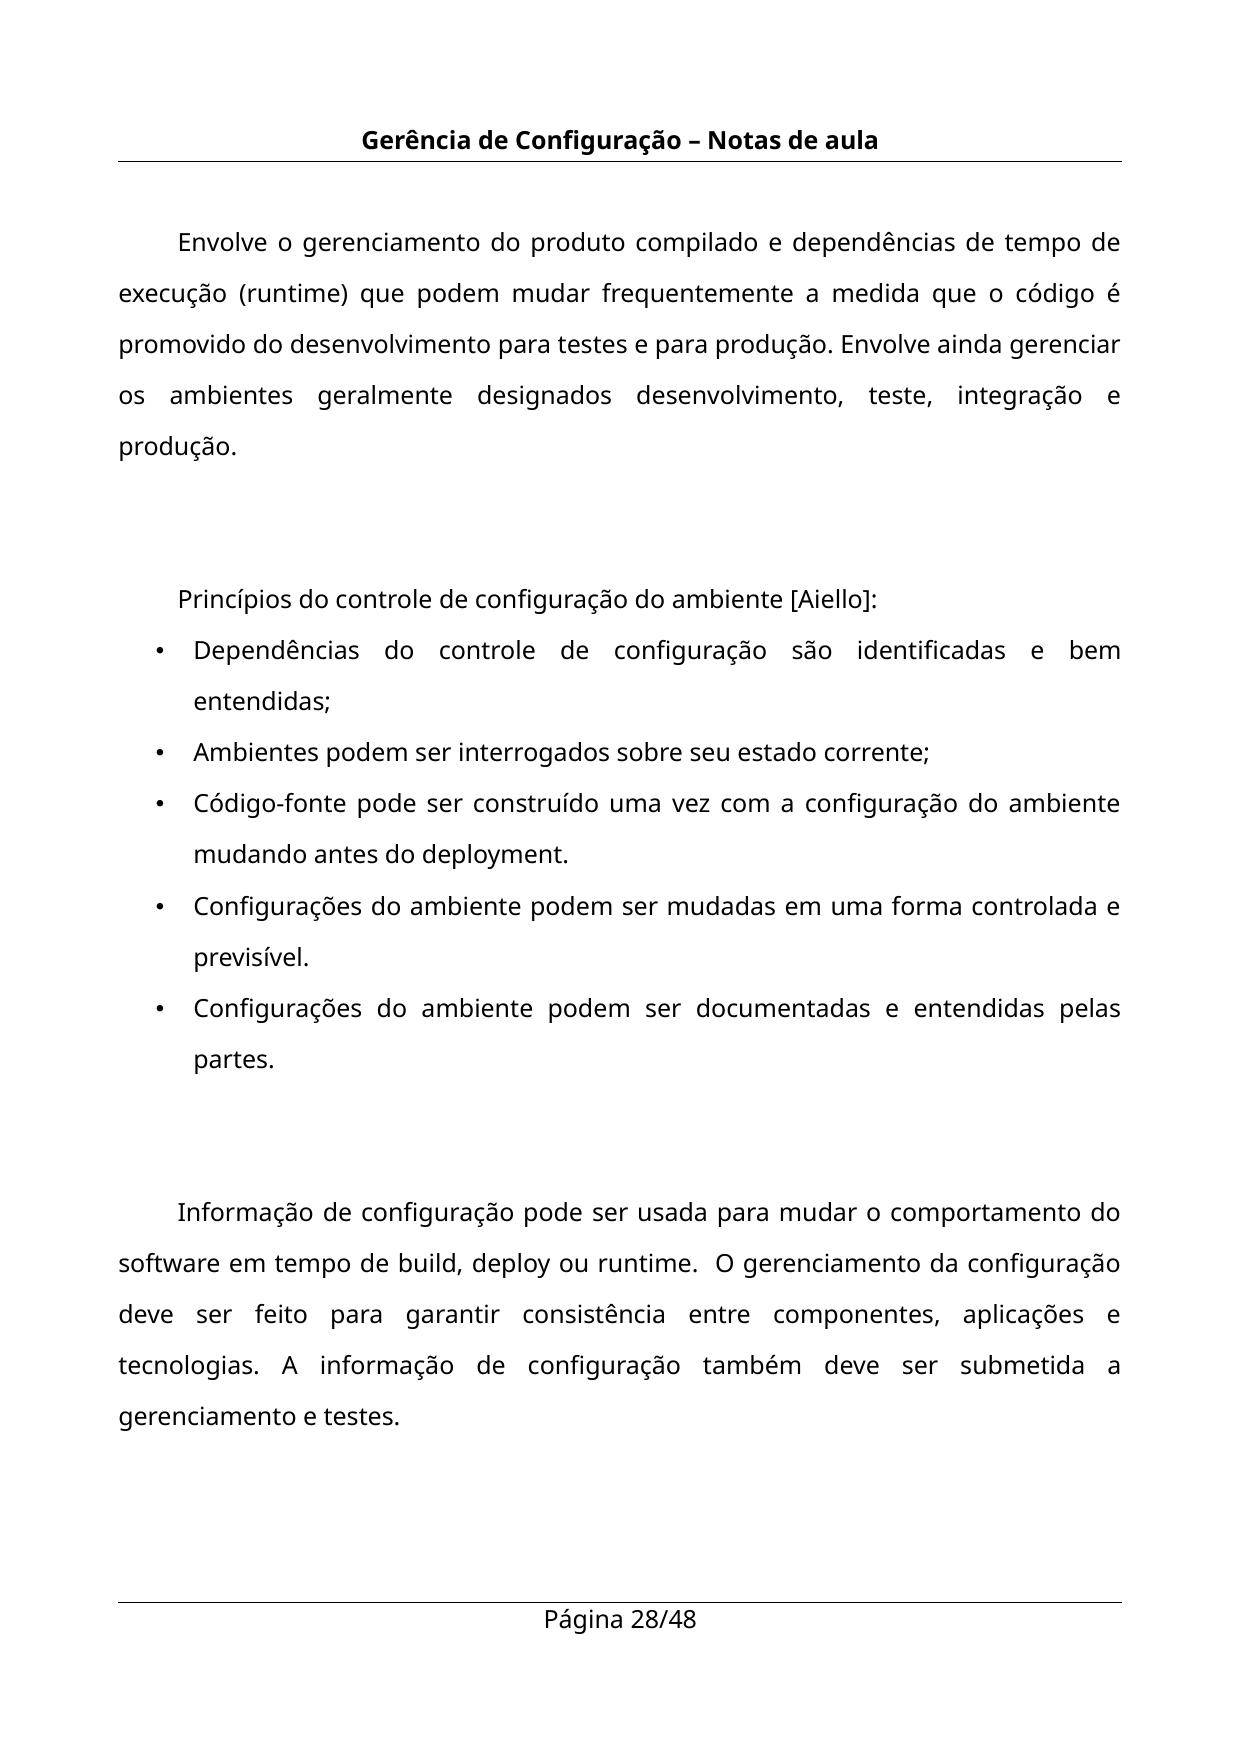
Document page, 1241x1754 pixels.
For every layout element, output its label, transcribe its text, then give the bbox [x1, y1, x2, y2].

list Ambientes podem ser interrogados sobre seu estado corrente; [156, 735, 1122, 769]
list Código-fonte pode ser construído uma vez com a configuração do ambiente mudando antes do deployment. [156, 786, 1122, 871]
list Configurações do ambiente podem ser mudadas em uma forma controlada e previsível. [156, 888, 1122, 973]
text Princípios do controle de configuração do ambiente [Aiello]: [118, 582, 1122, 616]
list Configurações do ambiente podem ser documentadas e entendidas pelas partes. [156, 990, 1122, 1075]
list Dependências do controle de configuração são identificadas e bem entendidas; [156, 633, 1122, 718]
text Envolve o gerenciamento do produto compilado e dependências de tempo de execução (runtime) que podem mudar frequentemente a medida que o código é promovido do desenvolvimento para testes e para produção. Envolve ainda gerenciar os ambientes geralmente designados desenvolvimento, teste, integração e produção. [118, 224, 1122, 463]
text Informação de configuração pode ser usada para mudar o comportamento do software em tempo de build, deploy ou runtime. O gerenciamento da configuração deve ser feito para garantir consistência entre componentes, aplicações e tecnologias. A informação de configuração também deve ser submetida a gerenciamento e testes. [118, 1194, 1122, 1433]
